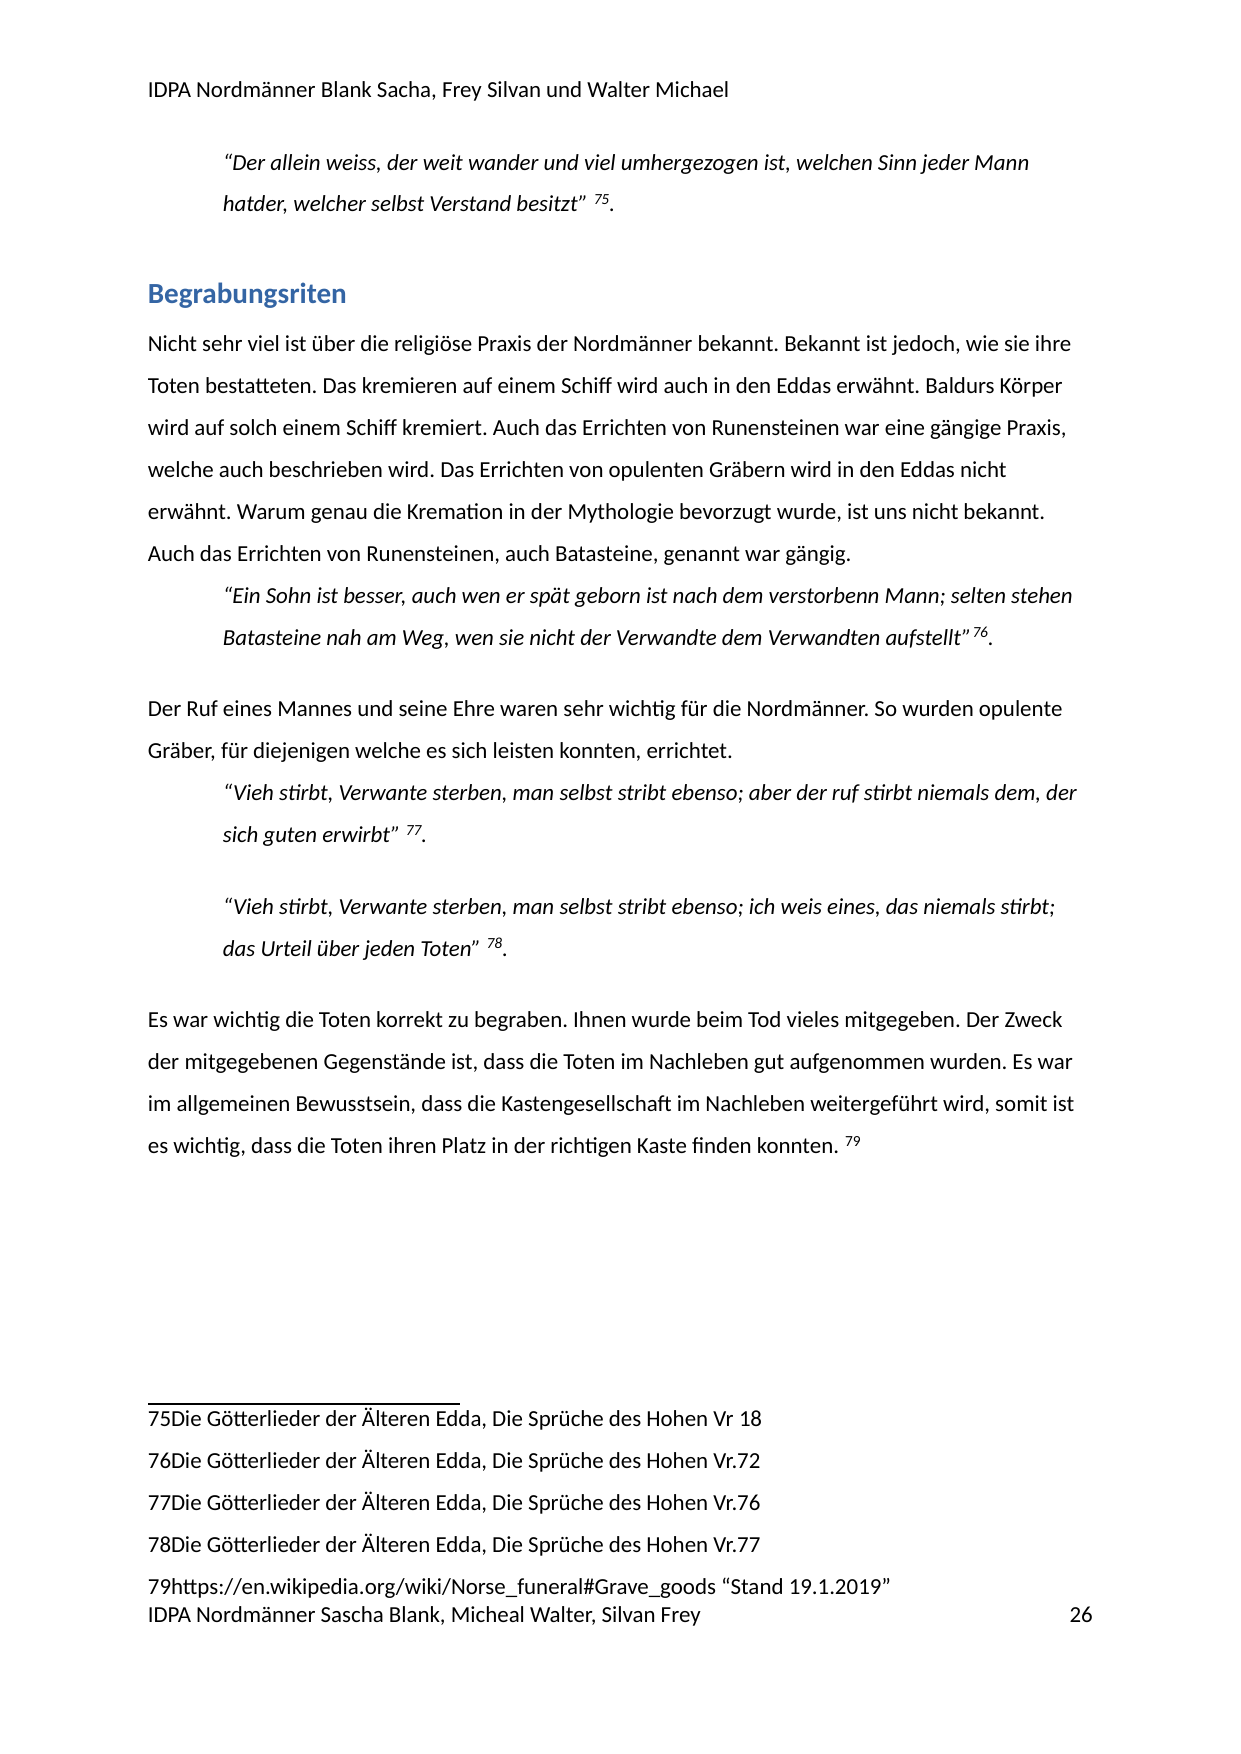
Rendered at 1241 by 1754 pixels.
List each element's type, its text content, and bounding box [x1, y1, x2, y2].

text Die Götterlieder der Älteren Edda, Die Sprüche des Hohen Vr 18 [148, 1404, 1093, 1432]
text Der Ruf eines Mannes und seine Ehre waren sehr wichtig für die Nordmänner. So wurden opulente Gräber, für diejenigen welche es sich leisten konnten, errichtet. [148, 694, 1093, 764]
text “Der allein weiss, der weit wander und viel umhergezogen ist, welchen Sinn jeder Mann hatder, welcher selbst Verstand besitzt” . [223, 148, 1093, 218]
text Es war wichtig die Toten korrekt zu begraben. Ihnen wurde beim Tod vieles mitgegeben. Der Zweck der mitgegebenen Gegenstände ist, dass die Toten im Nachleben gut aufgenommen wurden. Es war im allgemeinen Bewusstsein, dass die Kastengesellschaft im Nachleben weitergeführt wird, somit ist es wichtig, dass die Toten ihren Platz in der richtigen Kaste finden konnten. [148, 1005, 1093, 1159]
text Nicht sehr viel ist über die religiöse Praxis der Nordmänner bekannt. Bekannt ist jedoch, wie sie ihre Toten bestatteten. Das kremieren auf einem Schiff wird auch in den Eddas erwähnt. Baldurs Körper wird auf solch einem Schiff kremiert. Auch das Errichten von Runensteinen war eine gängige Praxis, welche auch beschrieben wird. Das Errichten von opulenten Gräbern wird in den Eddas nicht erwähnt. Warum genau die Kremation in der Mythologie bevorzugt wurde, ist uns nicht bekannt. Auch das Errichten von Runensteinen, auch Batasteine, genannt war gängig. [148, 329, 1093, 567]
text Die Götterlieder der Älteren Edda, Die Sprüche des Hohen Vr.76 [148, 1488, 1093, 1516]
text https://en.wikipedia.org/wiki/Norse_funeral#Grave_goods “Stand 19.1.2019” [148, 1572, 1093, 1600]
text “Ein Sohn ist besser, auch wen er spät geborn ist nach dem verstorbenn Mann; selten stehen Batasteine nah am Weg, wen sie nicht der Verwandte dem Verwandten aufstellt”. [223, 581, 1093, 651]
subtitle Begrabungsriten [148, 276, 1093, 311]
text Die Götterlieder der Älteren Edda, Die Sprüche des Hohen Vr.72 [148, 1446, 1093, 1474]
text “Vieh stirbt, Verwante sterben, man selbst stribt ebenso; ich weis eines, das niemals stirbt; das Urteil über jeden Toten” . [223, 892, 1093, 962]
text “Vieh stirbt, Verwante sterben, man selbst stribt ebenso; aber der ruf stirbt niemals dem, der sich guten erwirbt” . [223, 778, 1093, 848]
text Die Götterlieder der Älteren Edda, Die Sprüche des Hohen Vr.77 [148, 1530, 1093, 1558]
